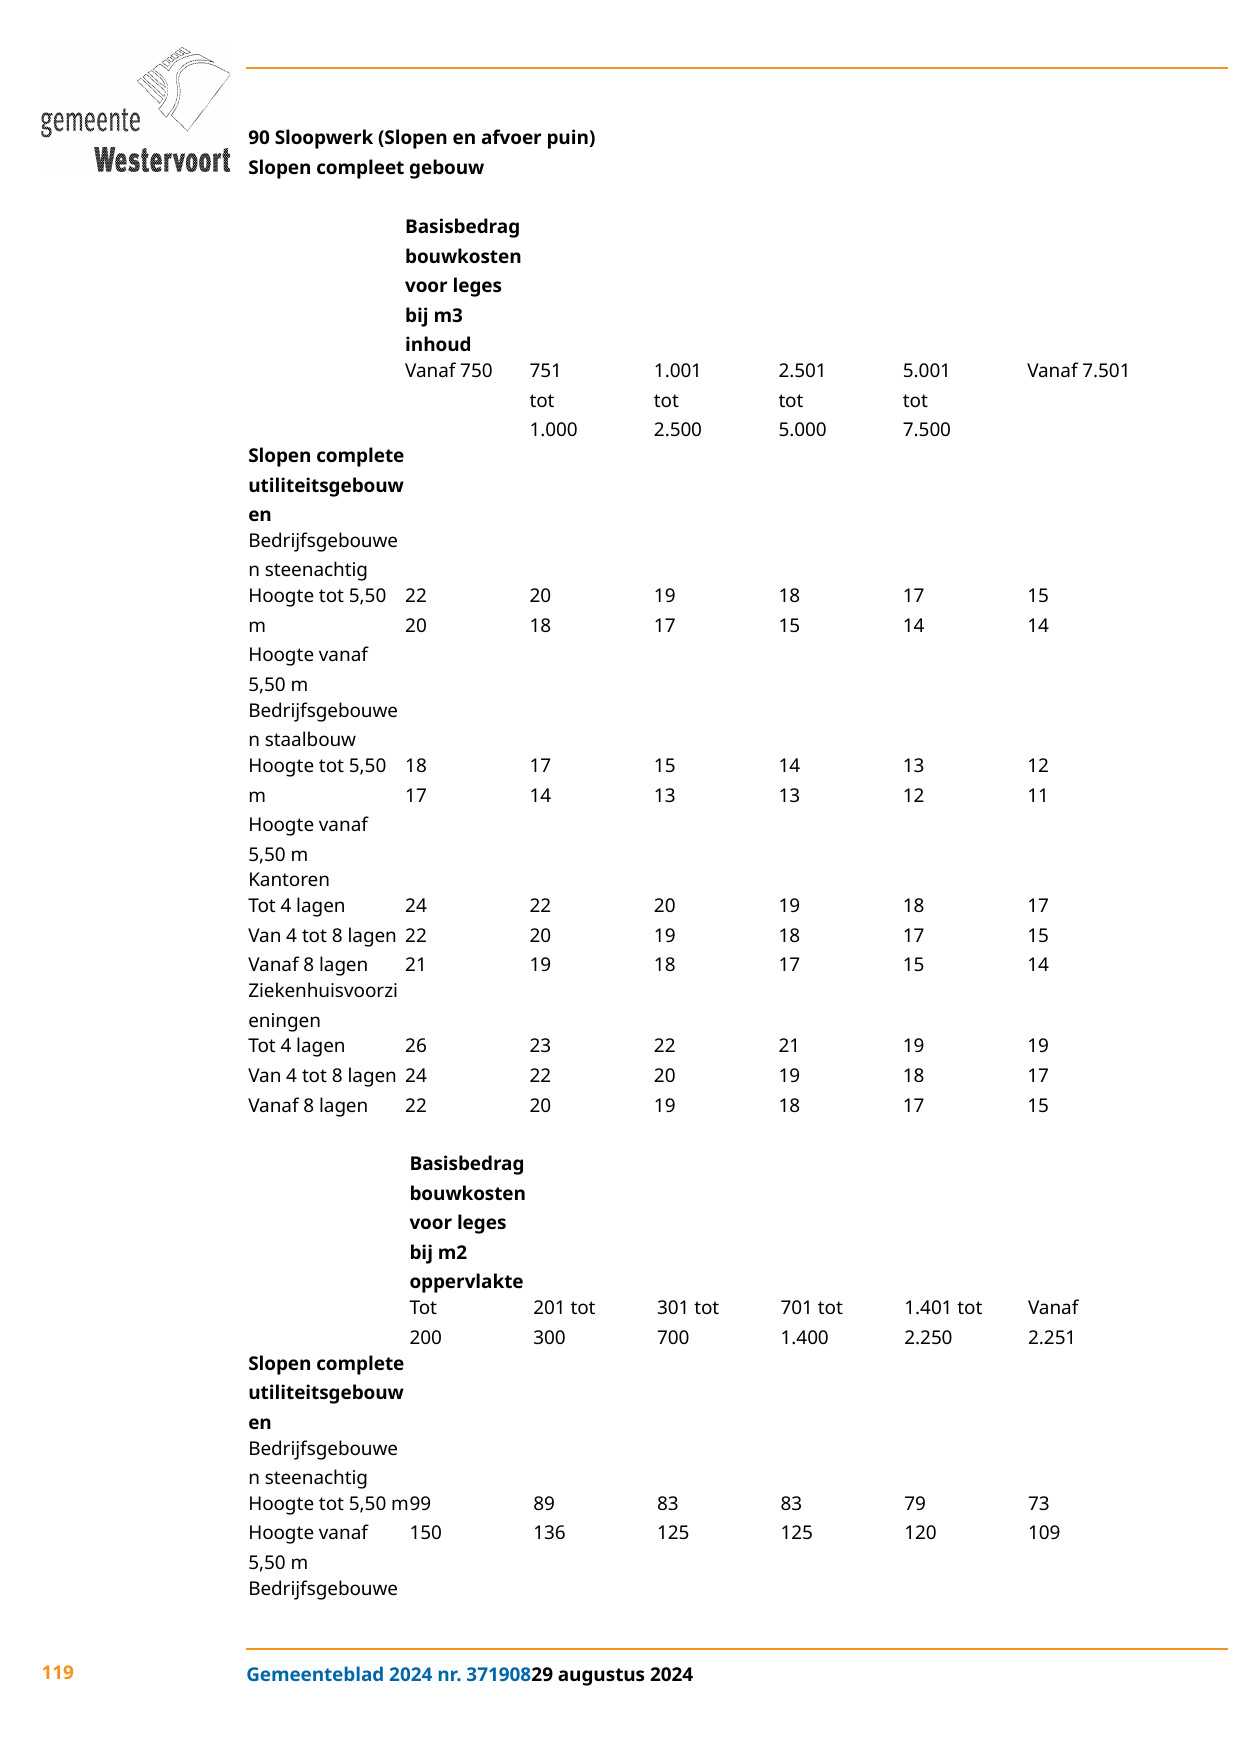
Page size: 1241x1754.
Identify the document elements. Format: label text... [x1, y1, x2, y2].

table_cell [903, 977, 1027, 1033]
table_cell [778, 527, 903, 582]
table_cell Kantoren [248, 867, 405, 892]
table_cell Hoogte tot 5,50 m Hoogte vanaf 5,50 m [248, 752, 405, 867]
table_cell [1027, 977, 1152, 1033]
table_cell 23 22 20 [529, 1033, 654, 1117]
table_cell 20 19 18 [654, 893, 778, 977]
table_cell Vanaf 2.251 [1028, 1295, 1152, 1350]
text 90 Sloopwerk (Slopen en afvoer puin) [248, 124, 1152, 150]
table_cell [529, 527, 654, 582]
table_cell 18 15 [778, 583, 903, 697]
table_cell [903, 442, 1027, 527]
table_cell [780, 1350, 904, 1435]
table_cell 24 22 21 [405, 893, 529, 977]
table_cell [529, 867, 654, 892]
table_cell [654, 442, 778, 527]
table_cell 701 tot 1.400 [780, 1295, 904, 1350]
table_cell Tot 200 [409, 1295, 533, 1350]
table_cell [1028, 1350, 1152, 1435]
table_cell 19 17 15 [1027, 1033, 1152, 1117]
table_cell 20 18 [529, 583, 654, 697]
table_cell 79 120 [904, 1490, 1028, 1575]
table_cell [654, 867, 778, 892]
table_cell [778, 867, 903, 892]
table_cell [778, 977, 903, 1033]
table_cell [1028, 1575, 1152, 1601]
table_cell [1027, 442, 1152, 527]
table_cell 15 14 [1027, 583, 1152, 697]
table_header Basisbedrag bouwkosten voor leges bij m2 oppervlakte [409, 1150, 533, 1294]
table_cell 22 20 19 [529, 893, 654, 977]
table_cell [654, 697, 778, 752]
table_cell [248, 1295, 409, 1350]
table_cell 14 13 [778, 752, 903, 867]
table_cell [904, 1435, 1028, 1490]
table_cell [1028, 1435, 1152, 1490]
table_cell [1027, 527, 1152, 582]
table_cell 301 tot 700 [657, 1295, 780, 1350]
table_cell 15 13 [654, 752, 778, 867]
table_cell [903, 867, 1027, 892]
text Slopen compleet gebouw [248, 154, 1152, 180]
table_cell 12 11 [1027, 752, 1152, 867]
table_cell 22 20 [405, 583, 529, 697]
table_cell [780, 1575, 904, 1601]
table_cell [657, 1575, 780, 1601]
table_cell [248, 357, 405, 442]
table_cell [778, 442, 903, 527]
table_cell [405, 867, 529, 892]
table_cell 1.001 tot 2.500 [654, 357, 778, 442]
table_cell [405, 442, 529, 527]
table_cell [529, 697, 654, 752]
table_header [248, 1150, 409, 1294]
table_cell 26 24 22 [405, 1033, 529, 1117]
table_cell [657, 1435, 780, 1490]
table_cell [533, 1435, 657, 1490]
table_cell 1.401 tot 2.250 [904, 1295, 1028, 1350]
table_cell Bedrijfsgebouwe [248, 1575, 409, 1601]
table_cell [409, 1435, 533, 1490]
table_cell 13 12 [903, 752, 1027, 867]
table_cell Slopen complete utiliteitsgebouwen [248, 442, 405, 527]
table_cell 18 17 15 [903, 893, 1027, 977]
table_cell [405, 527, 529, 582]
table_cell 19 17 [654, 583, 778, 697]
table_cell Hoogte tot 5,50 m Hoogte vanaf 5,50 m [248, 1490, 409, 1575]
table_cell 19 18 17 [778, 893, 903, 977]
table_cell [903, 697, 1027, 752]
table_cell [780, 1435, 904, 1490]
table_cell Vanaf 750 [405, 357, 529, 442]
table_cell Tot 4 lagen Van 4 tot 8 lagen Vanaf 8 lagen [248, 1033, 405, 1117]
table_cell 83 125 [780, 1490, 904, 1575]
table_cell 17 15 14 [1027, 893, 1152, 977]
table_cell [409, 1350, 533, 1435]
table_cell 89 136 [533, 1490, 657, 1575]
table_cell Hoogte tot 5,50 m Hoogte vanaf 5,50 m [248, 583, 405, 697]
table_cell [1027, 697, 1152, 752]
picture [41, 47, 231, 172]
table_cell 2.501 tot 5.000 [778, 357, 903, 442]
table_cell 17 14 [529, 752, 654, 867]
table_cell 18 17 [405, 752, 529, 867]
table_cell Ziekenhuisvoorzieningen [248, 977, 405, 1033]
table_cell [1027, 867, 1152, 892]
table_cell 83 125 [657, 1490, 780, 1575]
table_cell Bedrijfsgebouwen steenachtig [248, 1435, 409, 1490]
table_cell Slopen complete utiliteitsgebouwen [248, 1350, 409, 1435]
table_cell 21 19 18 [778, 1033, 903, 1117]
table_cell Bedrijfsgebouwen steenachtig [248, 527, 405, 582]
table_cell 99 150 [409, 1490, 533, 1575]
table_cell Bedrijfsgebouwen staalbouw [248, 697, 405, 752]
table_cell 5.001 tot 7.500 [903, 357, 1027, 442]
table_cell [657, 1350, 780, 1435]
table_cell 17 14 [903, 583, 1027, 697]
table_cell [654, 977, 778, 1033]
table_cell [778, 697, 903, 752]
table_cell [405, 697, 529, 752]
table_cell 19 18 17 [903, 1033, 1027, 1117]
table_cell [405, 977, 529, 1033]
table_cell 201 tot 300 [533, 1295, 657, 1350]
table_cell [904, 1350, 1028, 1435]
table_cell [409, 1575, 533, 1601]
table_cell Vanaf 7.501 [1027, 357, 1152, 442]
table_header [248, 213, 405, 357]
table_cell [654, 527, 778, 582]
table_header Basisbedrag bouwkosten voor leges bij m3 inhoud [405, 213, 529, 357]
table_cell [529, 977, 654, 1033]
table_cell [903, 527, 1027, 582]
table_cell [533, 1575, 657, 1601]
table_cell [533, 1350, 657, 1435]
table_cell Tot 4 lagen Van 4 tot 8 lagen Vanaf 8 lagen [248, 893, 405, 977]
table_cell 751 tot 1.000 [529, 357, 654, 442]
table_cell [529, 442, 654, 527]
table_cell 22 20 19 [654, 1033, 778, 1117]
table_cell [904, 1575, 1028, 1601]
table_cell 73 109 [1028, 1490, 1152, 1575]
